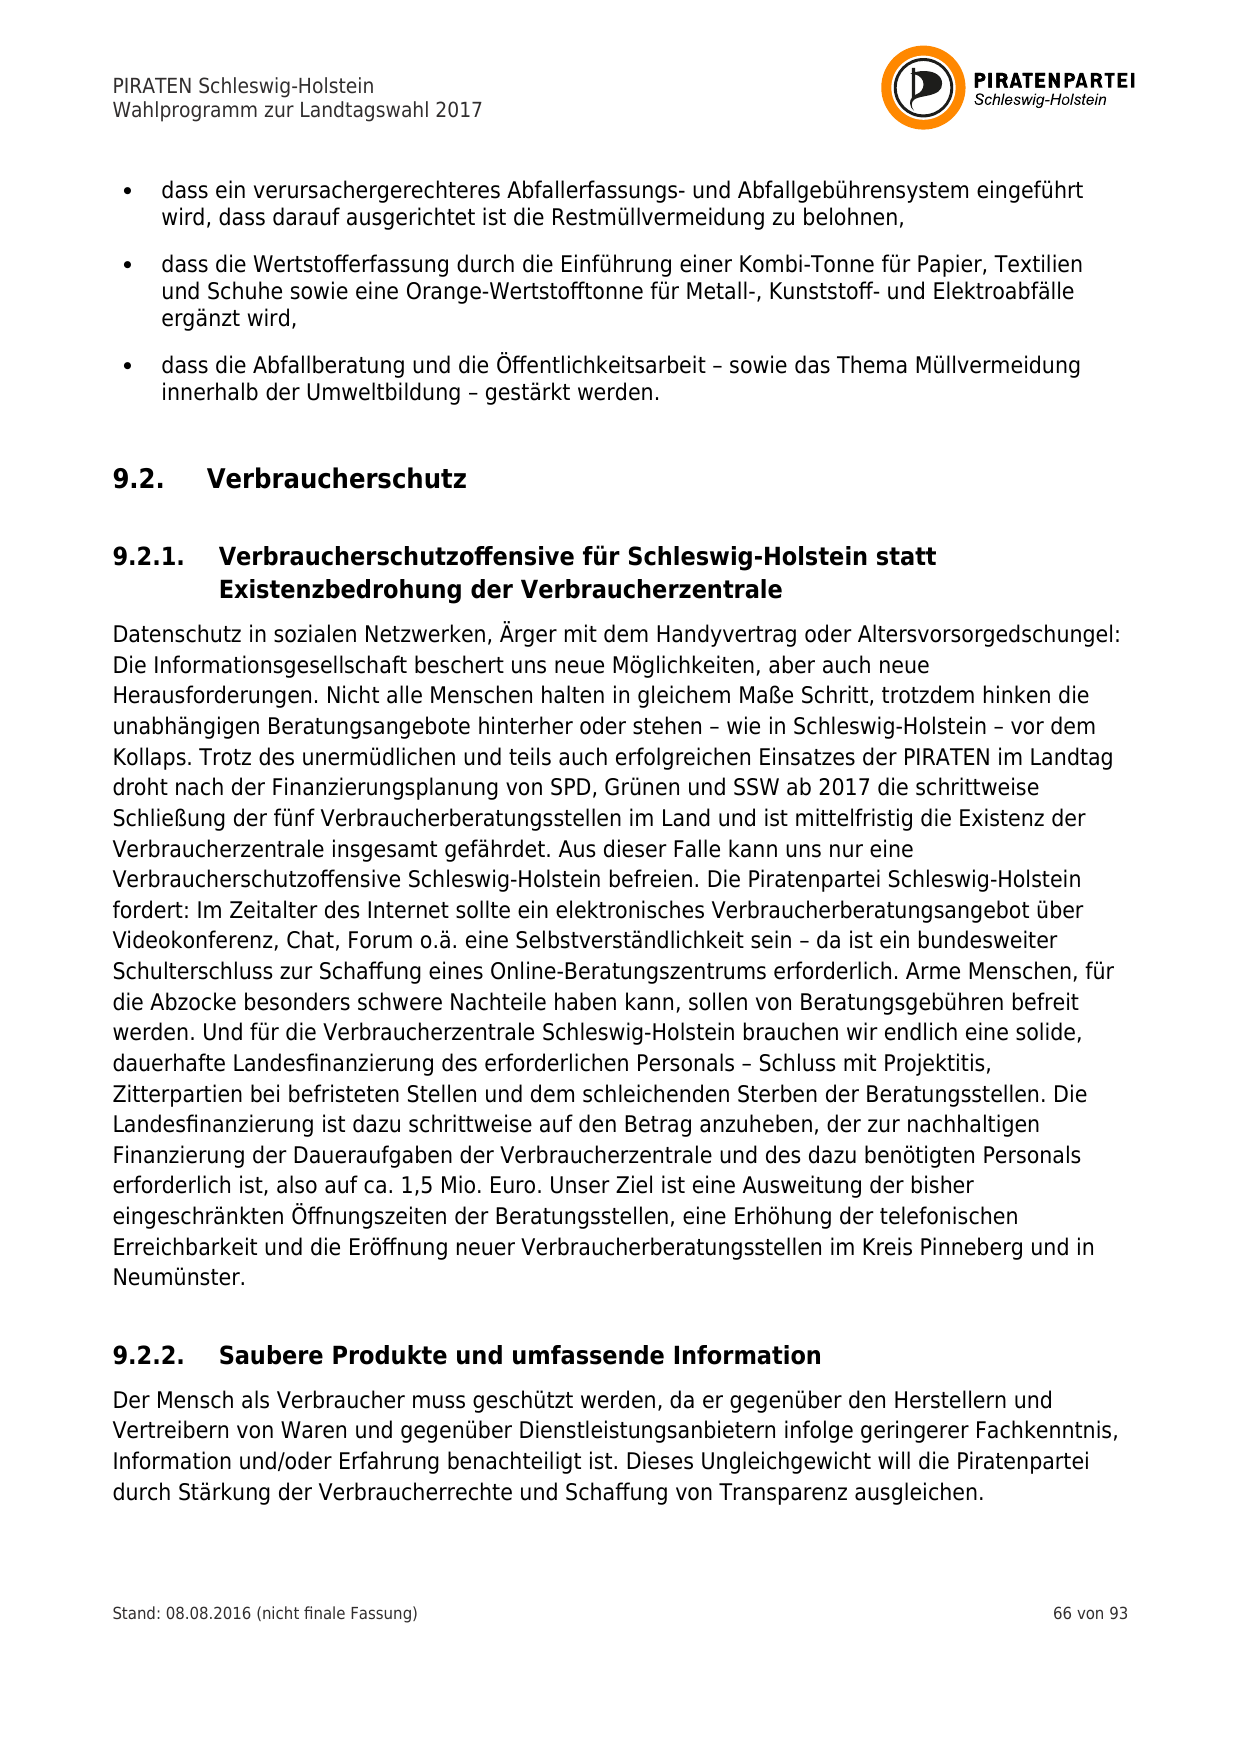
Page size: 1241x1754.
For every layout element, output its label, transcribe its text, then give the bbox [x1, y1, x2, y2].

list dass die Wertstofferfassung durch die Einführung einer Kombi-Tonne für Papier, Textilien und Schuhe sowie eine Orange-Wertstofftonne für Metall-, Kunststoff- und Elektroabfälle ergänzt wird, [124, 251, 1128, 331]
text Datenschutz in sozialen Netzwerken, Ärger mit dem Handyvertrag oder Altersvorsorgedschungel: Die Informationsgesellschaft beschert uns neue Möglichkeiten, aber auch neue Herausforderungen. Nicht alle Menschen halten in gleichem Maße Schritt, trotzdem hinken die unabhängigen Beratungsangebote hinterher oder stehen – wie in Schleswig-Holstein – vor dem Kollaps. Trotz des unermüdlichen und teils auch erfolgreichen Einsatzes der PIRATEN im Landtag droht nach der Finanzierungsplanung von SPD, Grünen und SSW ab 2017 die schrittweise Schließung der fünf Verbraucherberatungsstellen im Land und ist mittelfristig die Existenz der Verbraucherzentrale insgesamt gefährdet. Aus dieser Falle kann uns nur eine Verbraucherschutzoffensive Schleswig-Holstein befreien. Die Piratenpartei Schleswig-Holstein fordert: Im Zeitalter des Internet sollte ein elektronisches Verbraucherberatungsangebot über Videokonferenz, Chat, Forum o.ä. eine Selbstverständlichkeit sein – da ist ein bundesweiter Schulterschluss zur Schaffung eines Online-Beratungszentrums erforderlich. Arme Menschen, für die Abzocke besonders schwere Nachteile haben kann, sollen von Beratungsgebühren befreit werden. Und für die Verbraucherzentrale Schleswig-Holstein brauchen wir endlich eine solide, dauerhafte Landesfinanzierung des erforderlichen Personals – Schluss mit Projektitis, Zitterpartien bei befristeten Stellen und dem schleichenden Sterben der Beratungsstellen. Die Landesfinanzierung ist dazu schrittweise auf den Betrag anzuheben, der zur nachhaltigen Finanzierung der Daueraufgaben der Verbraucherzentrale und des dazu benötigten Personals erforderlich ist, also auf ca. 1,5 Mio. Euro. Unser Ziel ist eine Ausweitung der bisher eingeschränkten Öffnungszeiten der Beratungsstellen, eine Erhöhung der telefonischen Erreichbarkeit und die Eröffnung neuer Verbraucherberatungsstellen im Kreis Pinneberg und in Neumünster. [112, 621, 1128, 1291]
text Der Mensch als Verbraucher muss geschützt werden, da er gegenüber den Herstellern und Vertreibern von Waren und gegenüber Dienstleistungsanbietern infolge geringerer Fachkenntnis, Information und/oder Erfahrung benachteiligt ist. Dieses Ungleichgewicht will die Piratenpartei durch Stärkung der Verbraucherrechte und Schaffung von Transparenz ausgleichen. [112, 1387, 1128, 1506]
list Verbraucherschutz [112, 464, 1128, 495]
list Verbraucherschutzoffensive für Schleswig-Holstein statt Existenzbedrohung der Verbraucherzentrale [112, 542, 1128, 604]
list dass die Abfallberatung und die Öffentlichkeitsarbeit – sowie das Thema Müllvermeidung innerhalb der Umweltbildung – gestärkt werden. [124, 352, 1128, 406]
list Saubere Produkte und umfassende Information [112, 1341, 1128, 1370]
list dass ein verursachergerechteres Abfallerfassungs- und Abfallgebührensystem eingeführt wird, dass darauf ausgerichtet ist die Restmüllvermeidung zu belohnen, [124, 177, 1128, 231]
